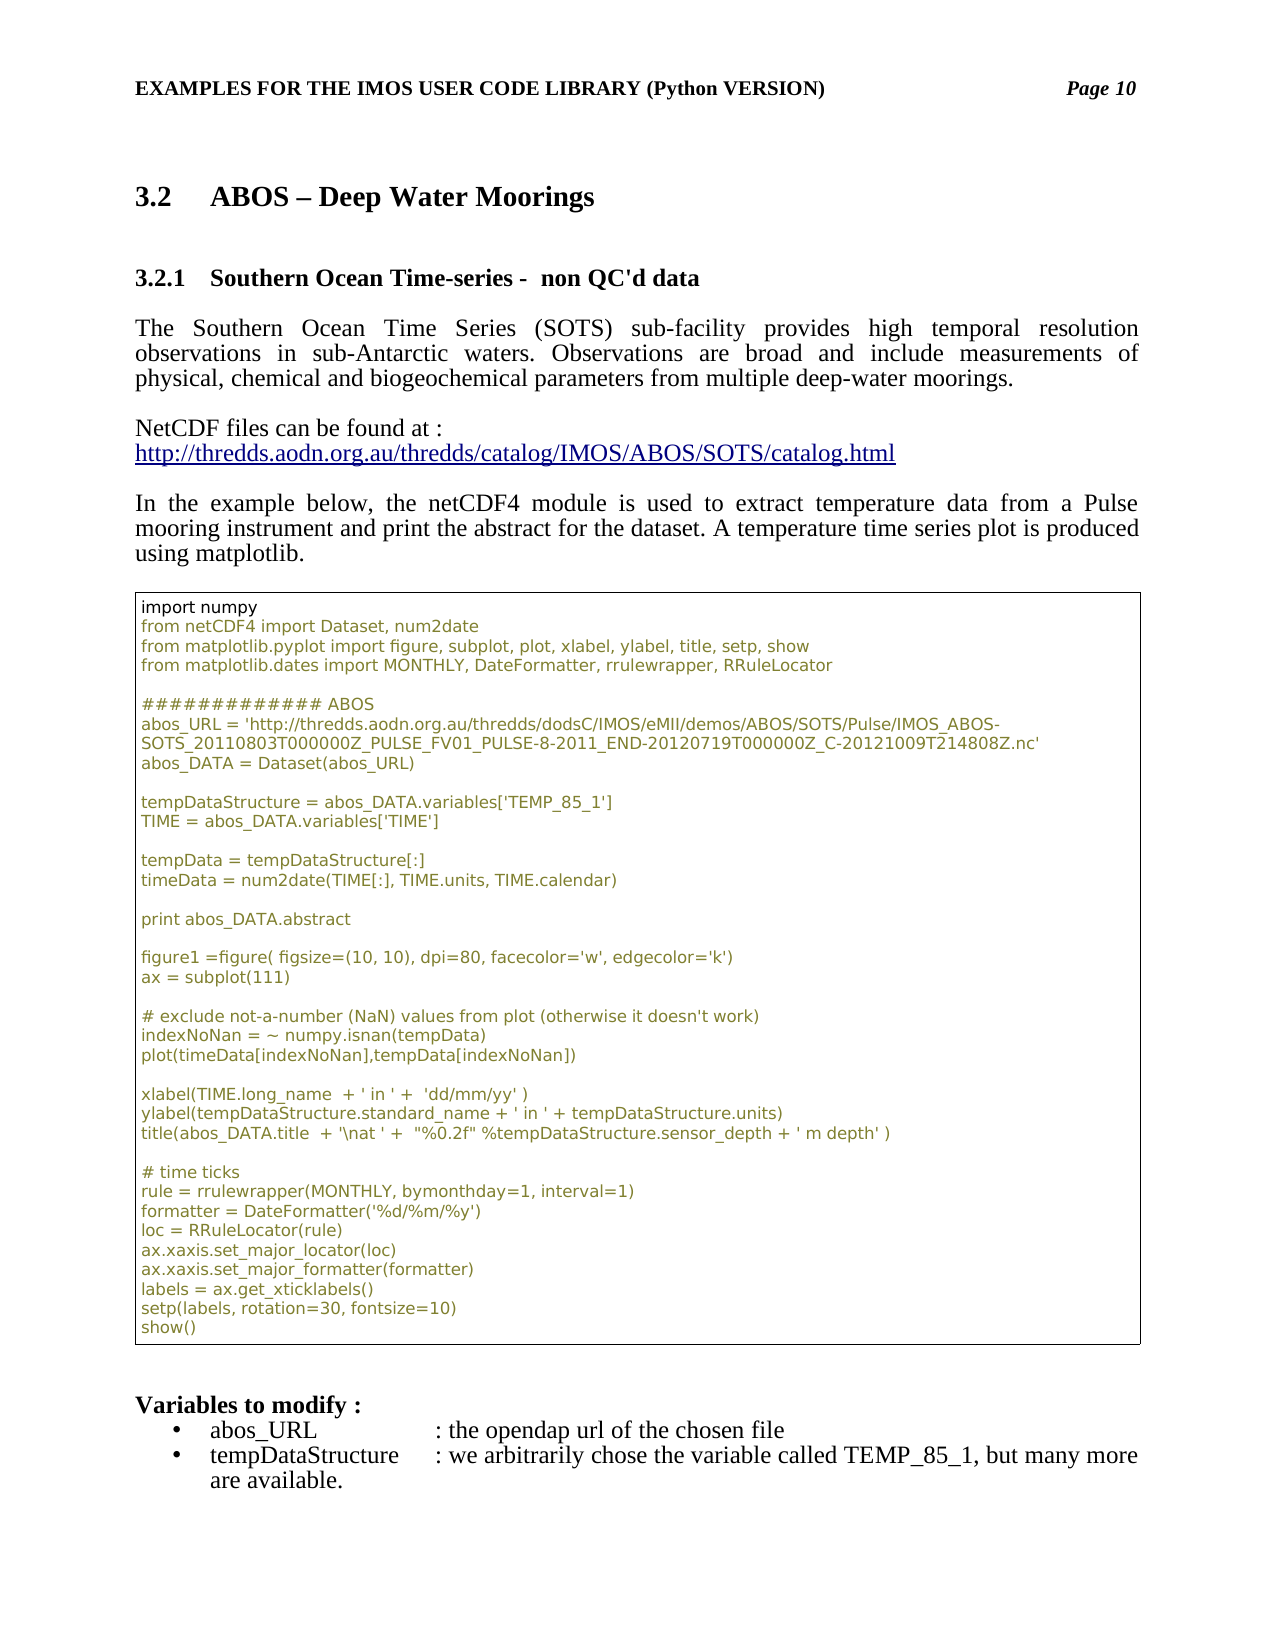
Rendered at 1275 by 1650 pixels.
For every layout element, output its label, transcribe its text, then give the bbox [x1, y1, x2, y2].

text The Southern Ocean Time Series (SOTS) sub-facility provides high temporal resolution observations in sub-Antarctic waters. Observations are broad and include measurements of physical, chemical and biogeochemical parameters from multiple deep-water moorings. [135, 317, 1140, 392]
text In the example below, the netCDF4 module is used to extract temperature data from a Pulse mooring instrument and print the abstract for the dataset. A temperature time series plot is produced using matplotlib. [135, 492, 1140, 567]
text http://thredds.aodn.org.au/thredds/catalog/IMOS/ABOS/SOTS/catalog.html [135, 442, 1140, 467]
subtitle ABOS – Deep Water Moorings [135, 179, 1140, 213]
list abos_URL : the opendap url of the chosen file [172, 1419, 1140, 1444]
text NetCDF files can be found at : [135, 417, 1140, 442]
subtitle Southern Ocean Time-series - non QC'd data [135, 267, 1140, 292]
list tempDataStructure : we arbitrarily chose the variable called TEMP_85_1, but many more are available. [172, 1444, 1140, 1494]
text Variables to modify : [135, 1394, 1140, 1419]
table_header import numpy from netCDF4 import Dataset, num2date from matplotlib.pyplot import figure, subplot, plot, xlabel, ylabel, title, setp, show from matplotlib.dates import MONTHLY, DateFormatter, rrulewrapper, RRuleLocator ############# ABOS abos_URL = 'http://thredds.aodn.org.au/thredds/dodsC/IMOS/eMII/demos/ABOS/SOTS/Pulse/IMOS_ABOS-SOTS_20110803T000000Z_PULSE_FV01_PULSE-8-2011_END-20120719T000000Z_C-20121009T214808Z.nc' abos_DATA = Dataset(abos_URL) tempDataStructure = abos_DATA.variables['TEMP_85_1'] TIME = abos_DATA.variables['TIME'] tempData = tempDataStructure[:] timeData = num2date(TIME[:], TIME.units, TIME.calendar) print abos_DATA.abstract figure1 =figure( figsize=(10, 10), dpi=80, facecolor='w', edgecolor='k') ax = subplot(111) # exclude not-a-number (NaN) values from plot (otherwise it doesn't work) indexNoNan = ~ numpy.isnan(tempData) plot(timeData[indexNoNan],tempData[indexNoNan]) xlabel(TIME.long_name + ' in ' + 'dd/mm/yy' ) ylabel(tempDataStructure.standard_name + ' in ' + tempDataStructure.units) title(abos_DATA.title + '\nat ' + "%0.2f" %tempDataStructure.sensor_depth + ' m depth' ) # time ticks rule = rrulewrapper(MONTHLY, bymonthday=1, interval=1) formatter = DateFormatter('%d/%m/%y') loc = RRuleLocator(rule) ax.xaxis.set_major_locator(loc) ax.xaxis.set_major_formatter(formatter) labels = ax.get_xticklabels() setp(labels, rotation=30, fontsize=10) show() [136, 593, 1140, 1344]
